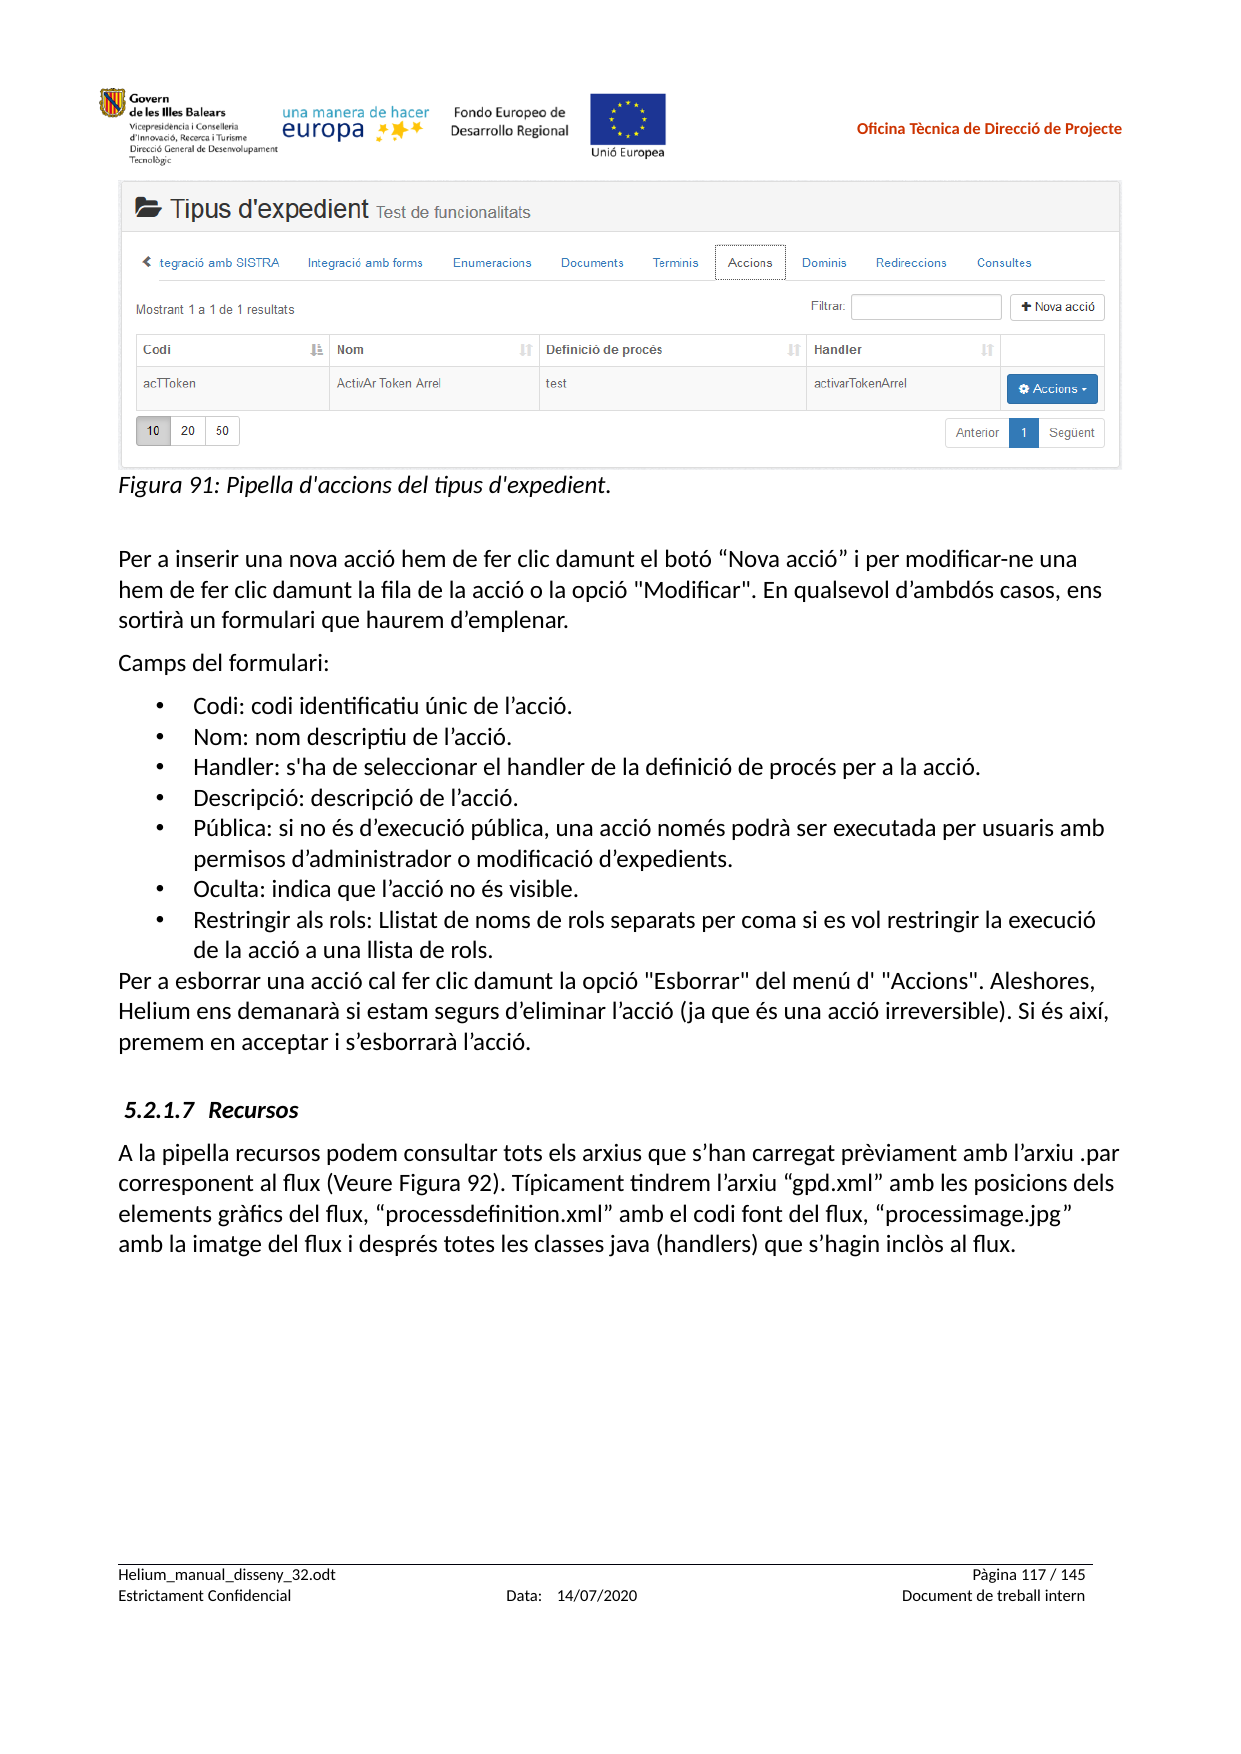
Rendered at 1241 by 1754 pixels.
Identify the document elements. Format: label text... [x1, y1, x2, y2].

text A la pipella recursos podem consultar tots els arxius que s’han carregat prèviament amb l’arxiu .par corresponent al flux (Veure Figura 92). Típicament tindrem l’arxiu “gpd.xml” amb les posicions dels elements gràfics del flux, “processdefinition.xml” amb el codi font del flux, “processimage.jpg” amb la imatge del flux i després totes les classes java (handlers) que s’hagin inclòs al flux. [118, 1137, 1122, 1259]
list Handler: s'ha de seleccionar el handler de la definició de procés per a la acció. [156, 751, 1122, 782]
list Pública: si no és d’execució pública, una acció només podrà ser executada per usuaris amb permisos d’administrador o modificació d’expedients. [156, 812, 1122, 873]
text Per a inserir una nova acció hem de fer clic damunt el botó “Nova acció” i per modificar-ne una hem de fer clic damunt la fila de la acció o la opció "Modificar". En qualsevol d’ambdós casos, ens sortirà un formulari que haurem d’emplenar. [118, 543, 1122, 635]
subtitle Recursos [118, 1094, 1122, 1124]
text Figura 91: Pipella d'accions del tipus d'expedient. [118, 470, 1122, 500]
picture [99, 87, 668, 166]
picture [118, 180, 1123, 470]
list Codi: codi identificatiu únic de l’acció. [156, 690, 1122, 721]
list Descripció: descripció de l’acció. [156, 782, 1122, 812]
text Camps del formulari: [118, 647, 1122, 678]
list Restringir als rols: Llistat de noms de rols separats per coma si es vol restringir la execució de la acció a una llista de rols. [156, 904, 1122, 965]
list Oculta: indica que l’acció no és visible. [156, 873, 1122, 904]
text Per a esborrar una acció cal fer clic damunt la opció "Esborrar" del menú d' "Accions". Aleshores, Helium ens demanarà si estam segurs d’eliminar l’acció (ja que és una acció irreversible). Si és així, premem en acceptar i s’esborrarà l’acció. [118, 965, 1122, 1057]
list Nom: nom descriptiu de l’acció. [156, 721, 1122, 751]
